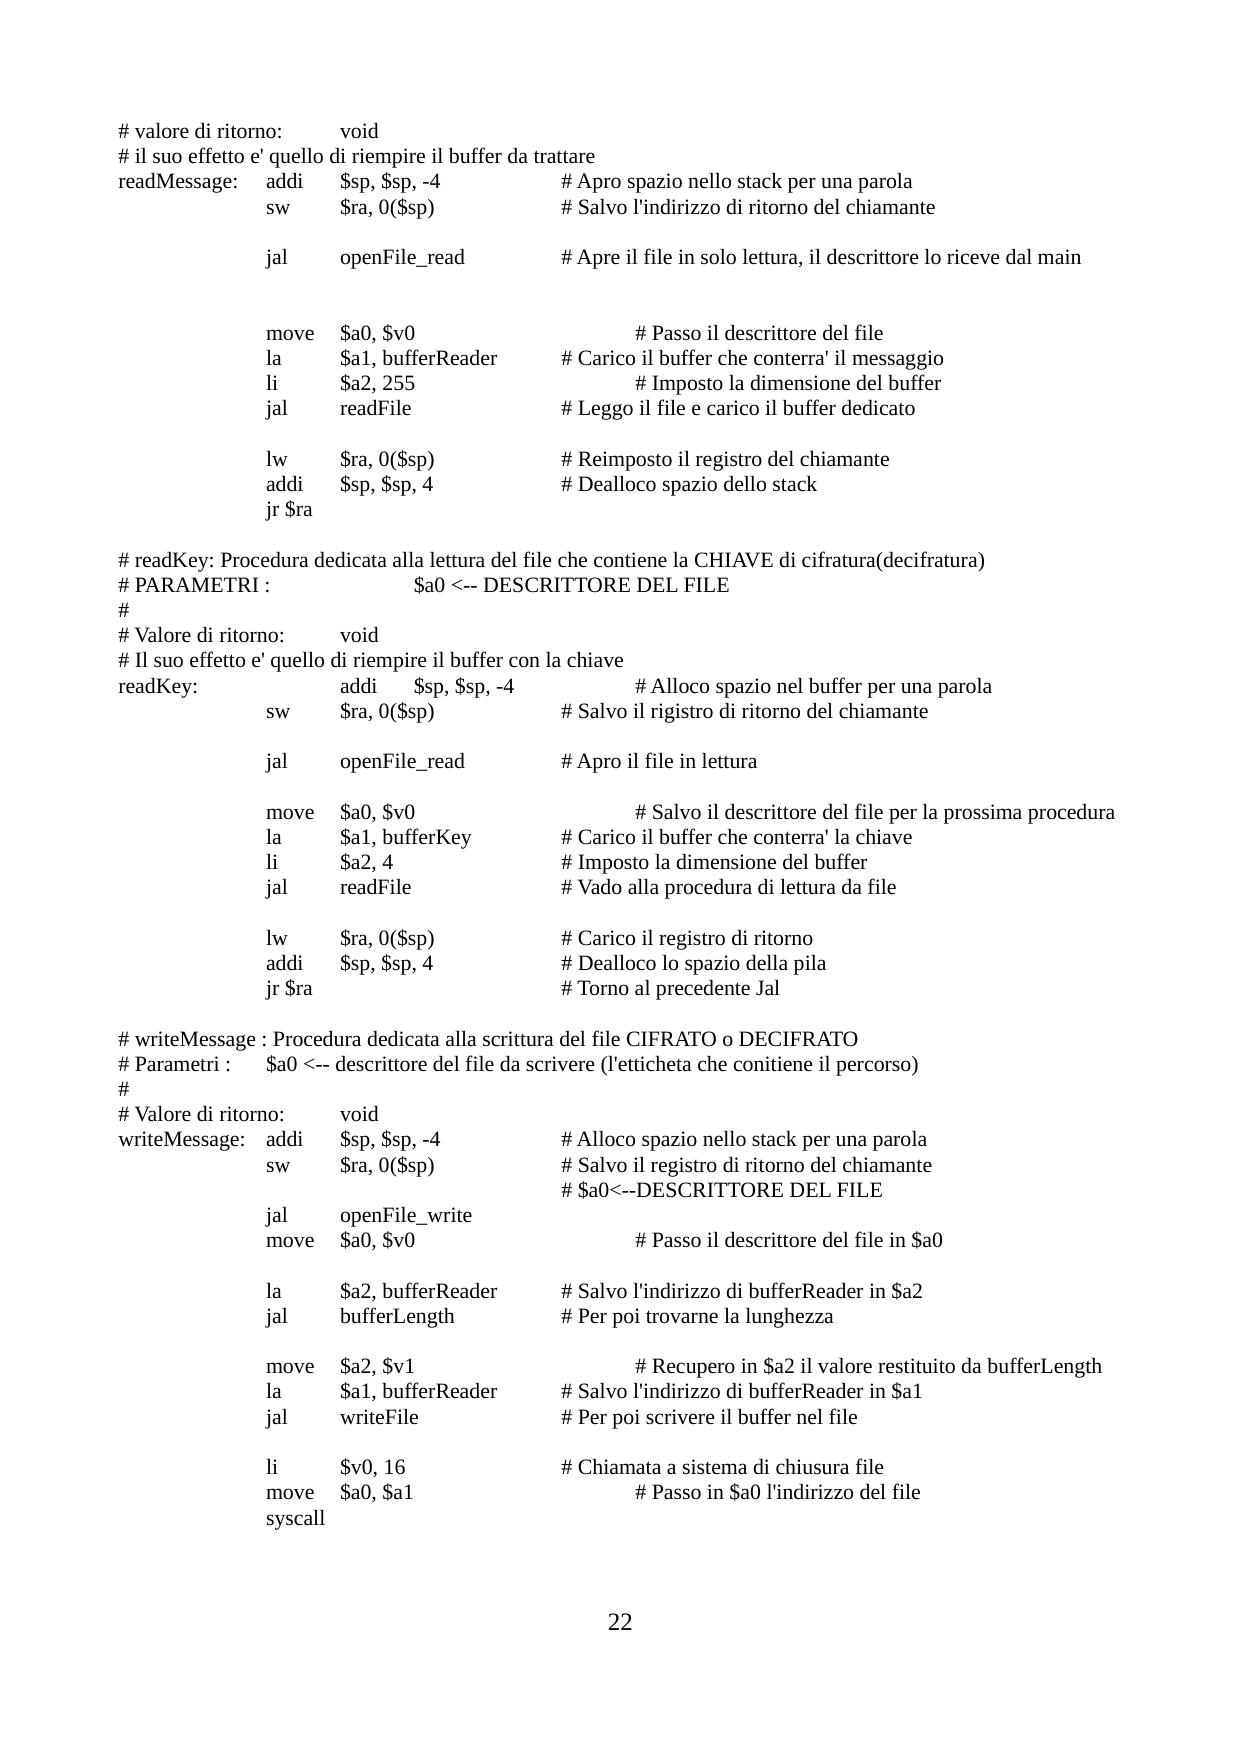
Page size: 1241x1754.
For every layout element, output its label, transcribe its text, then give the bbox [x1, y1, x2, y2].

text jal bufferLength # Per poi trovarne la lunghezza [118, 1303, 1122, 1328]
text li $v0, 16 # Chiamata a sistema di chiusura file [118, 1454, 1122, 1479]
text # valore di ritorno: void [118, 118, 1122, 143]
text jal writeFile # Per poi scrivere il buffer nel file [118, 1404, 1122, 1429]
text addi $sp, $sp, 4 # Dealloco lo spazio della pila [118, 950, 1122, 975]
text jal openFile_read # Apro il file in lettura [118, 748, 1122, 773]
text # [118, 597, 1122, 622]
text lw $ra, 0($sp) # Carico il registro di ritorno [118, 925, 1122, 950]
text readKey: addi $sp, $sp, -4 # Alloco spazio nel buffer per una parola [118, 673, 1122, 698]
text jr $ra # Torno al precedente Jal [118, 975, 1122, 1000]
text # Valore di ritorno: void [118, 1101, 1122, 1126]
text sw $ra, 0($sp) # Salvo il registro di ritorno del chiamante [118, 1152, 1122, 1177]
text addi $sp, $sp, 4 # Dealloco spazio dello stack [118, 471, 1122, 496]
text readMessage: addi $sp, $sp, -4 # Apro spazio nello stack per una parola [118, 168, 1122, 194]
text # PARAMETRI : $a0 <-- DESCRITTORE DEL FILE [118, 572, 1122, 597]
text lw $ra, 0($sp) # Reimposto il registro del chiamante [118, 446, 1122, 471]
text # writeMessage : Procedura dedicata alla scrittura del file CIFRATO o DECIFRATO [118, 1026, 1122, 1051]
text sw $ra, 0($sp) # Salvo l'indirizzo di ritorno del chiamante [118, 194, 1122, 219]
text jal openFile_write [118, 1202, 1122, 1227]
text move $a2, $v1 # Recupero in $a2 il valore restituito da bufferLength [118, 1353, 1122, 1378]
text li $a2, 255 # Imposto la dimensione del buffer [118, 370, 1122, 395]
text la $a1, bufferKey # Carico il buffer che conterra' la chiave [118, 824, 1122, 849]
text jr $ra [118, 496, 1122, 521]
text # [118, 1076, 1122, 1101]
text sw $ra, 0($sp) # Salvo il rigistro di ritorno del chiamante [118, 698, 1122, 723]
text la $a2, bufferReader # Salvo l'indirizzo di bufferReader in $a2 [118, 1278, 1122, 1303]
text writeMessage: addi $sp, $sp, -4 # Alloco spazio nello stack per una parola [118, 1126, 1122, 1152]
text # Il suo effetto e' quello di riempire il buffer con la chiave [118, 647, 1122, 673]
text jal readFile # Vado alla procedura di lettura da file [118, 874, 1122, 899]
text la $a1, bufferReader # Salvo l'indirizzo di bufferReader in $a1 [118, 1378, 1122, 1404]
text # Valore di ritorno: void [118, 622, 1122, 647]
text # readKey: Procedura dedicata alla lettura del file che contiene la CHIAVE di cifratura(decifratura) [118, 547, 1122, 572]
text # il suo effetto e' quello di riempire il buffer da trattare [118, 143, 1122, 168]
text syscall [118, 1504, 1122, 1530]
text move $a0, $a1 # Passo in $a0 l'indirizzo del file [118, 1479, 1122, 1504]
text jal readFile # Leggo il file e carico il buffer dedicato [118, 395, 1122, 421]
text move $a0, $v0 # Passo il descrittore del file in $a0 [118, 1227, 1122, 1252]
text move $a0, $v0 # Passo il descrittore del file [118, 320, 1122, 345]
text move $a0, $v0 # Salvo il descrittore del file per la prossima procedura [118, 799, 1122, 824]
text la $a1, bufferReader # Carico il buffer che conterra' il messaggio [118, 345, 1122, 370]
text # Parametri : $a0 <-- descrittore del file da scrivere (l'etticheta che conitiene il percorso) [118, 1051, 1122, 1076]
text # $a0<--DESCRITTORE DEL FILE [118, 1177, 1122, 1202]
text jal openFile_read # Apre il file in solo lettura, il descrittore lo riceve dal main [118, 244, 1122, 294]
text li $a2, 4 # Imposto la dimensione del buffer [118, 849, 1122, 874]
